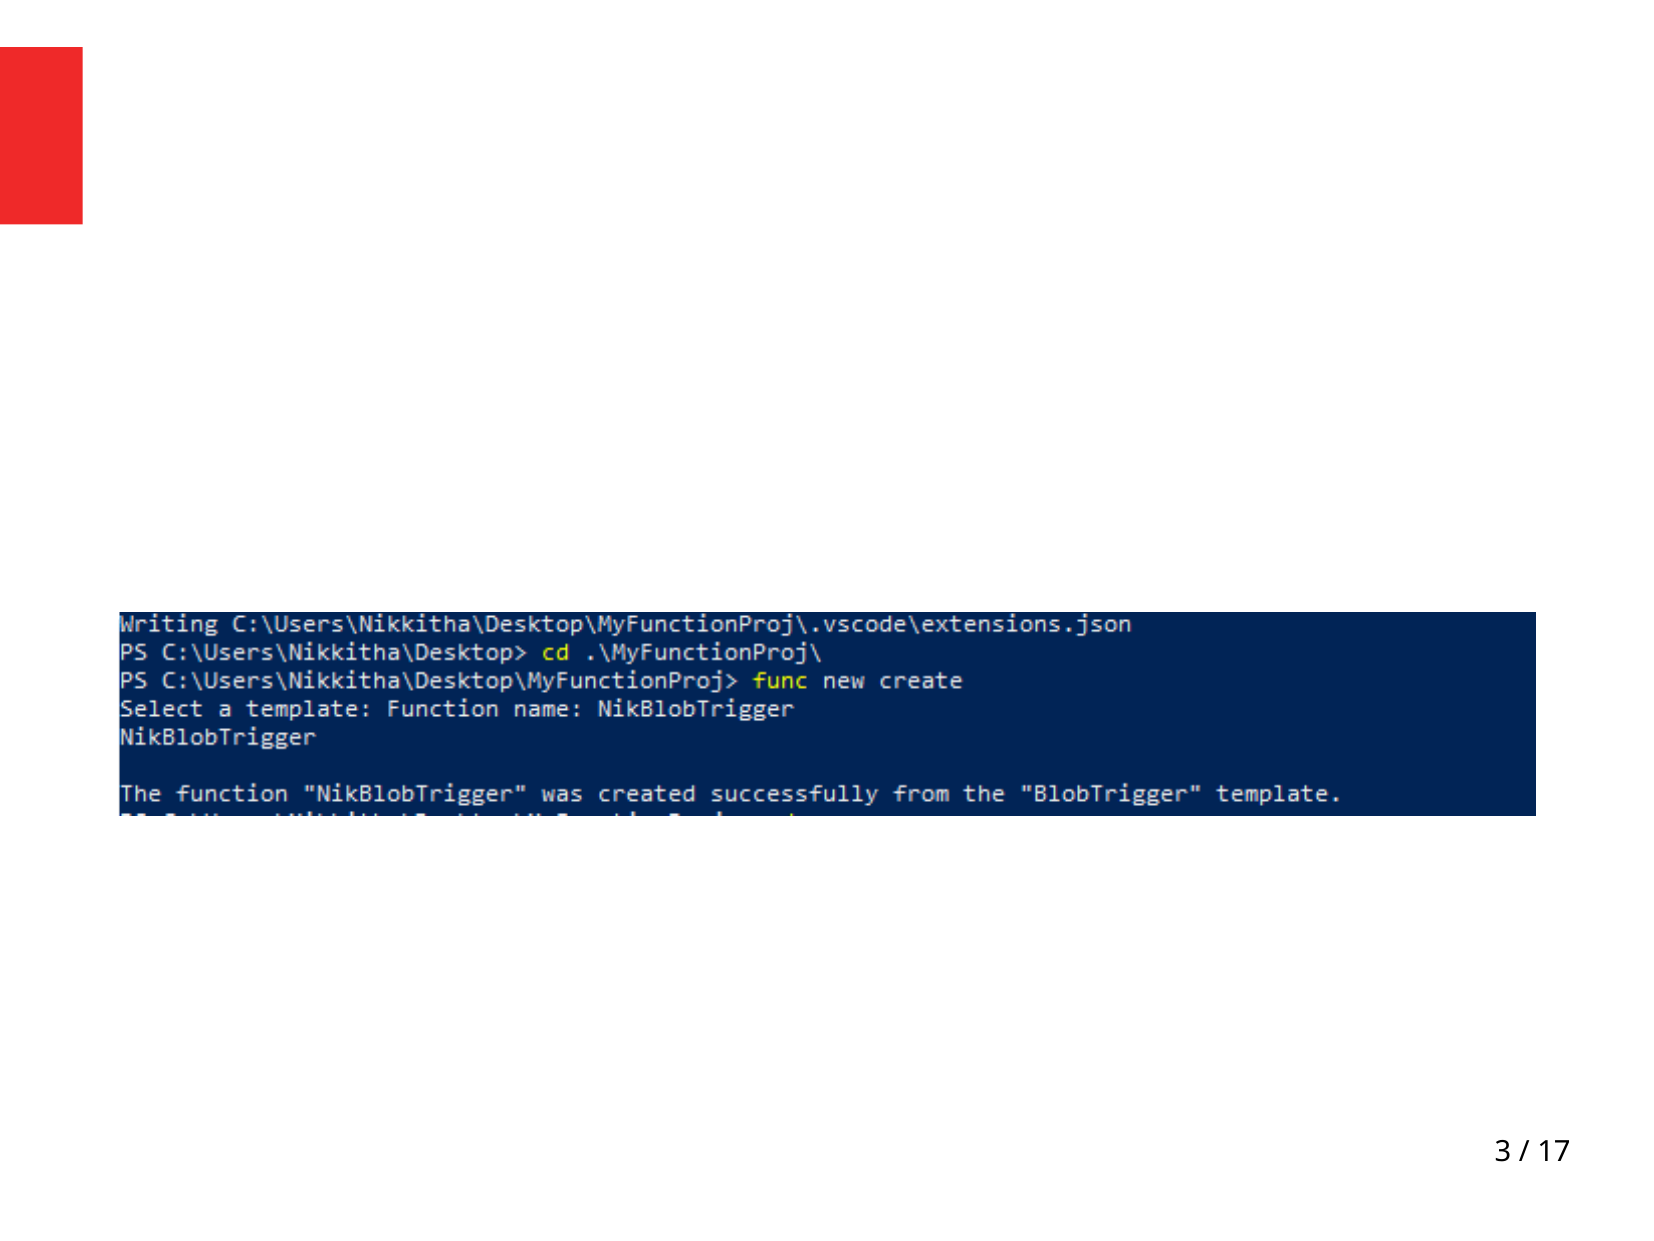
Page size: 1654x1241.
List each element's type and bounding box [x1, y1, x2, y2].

picture [118, 612, 1536, 816]
